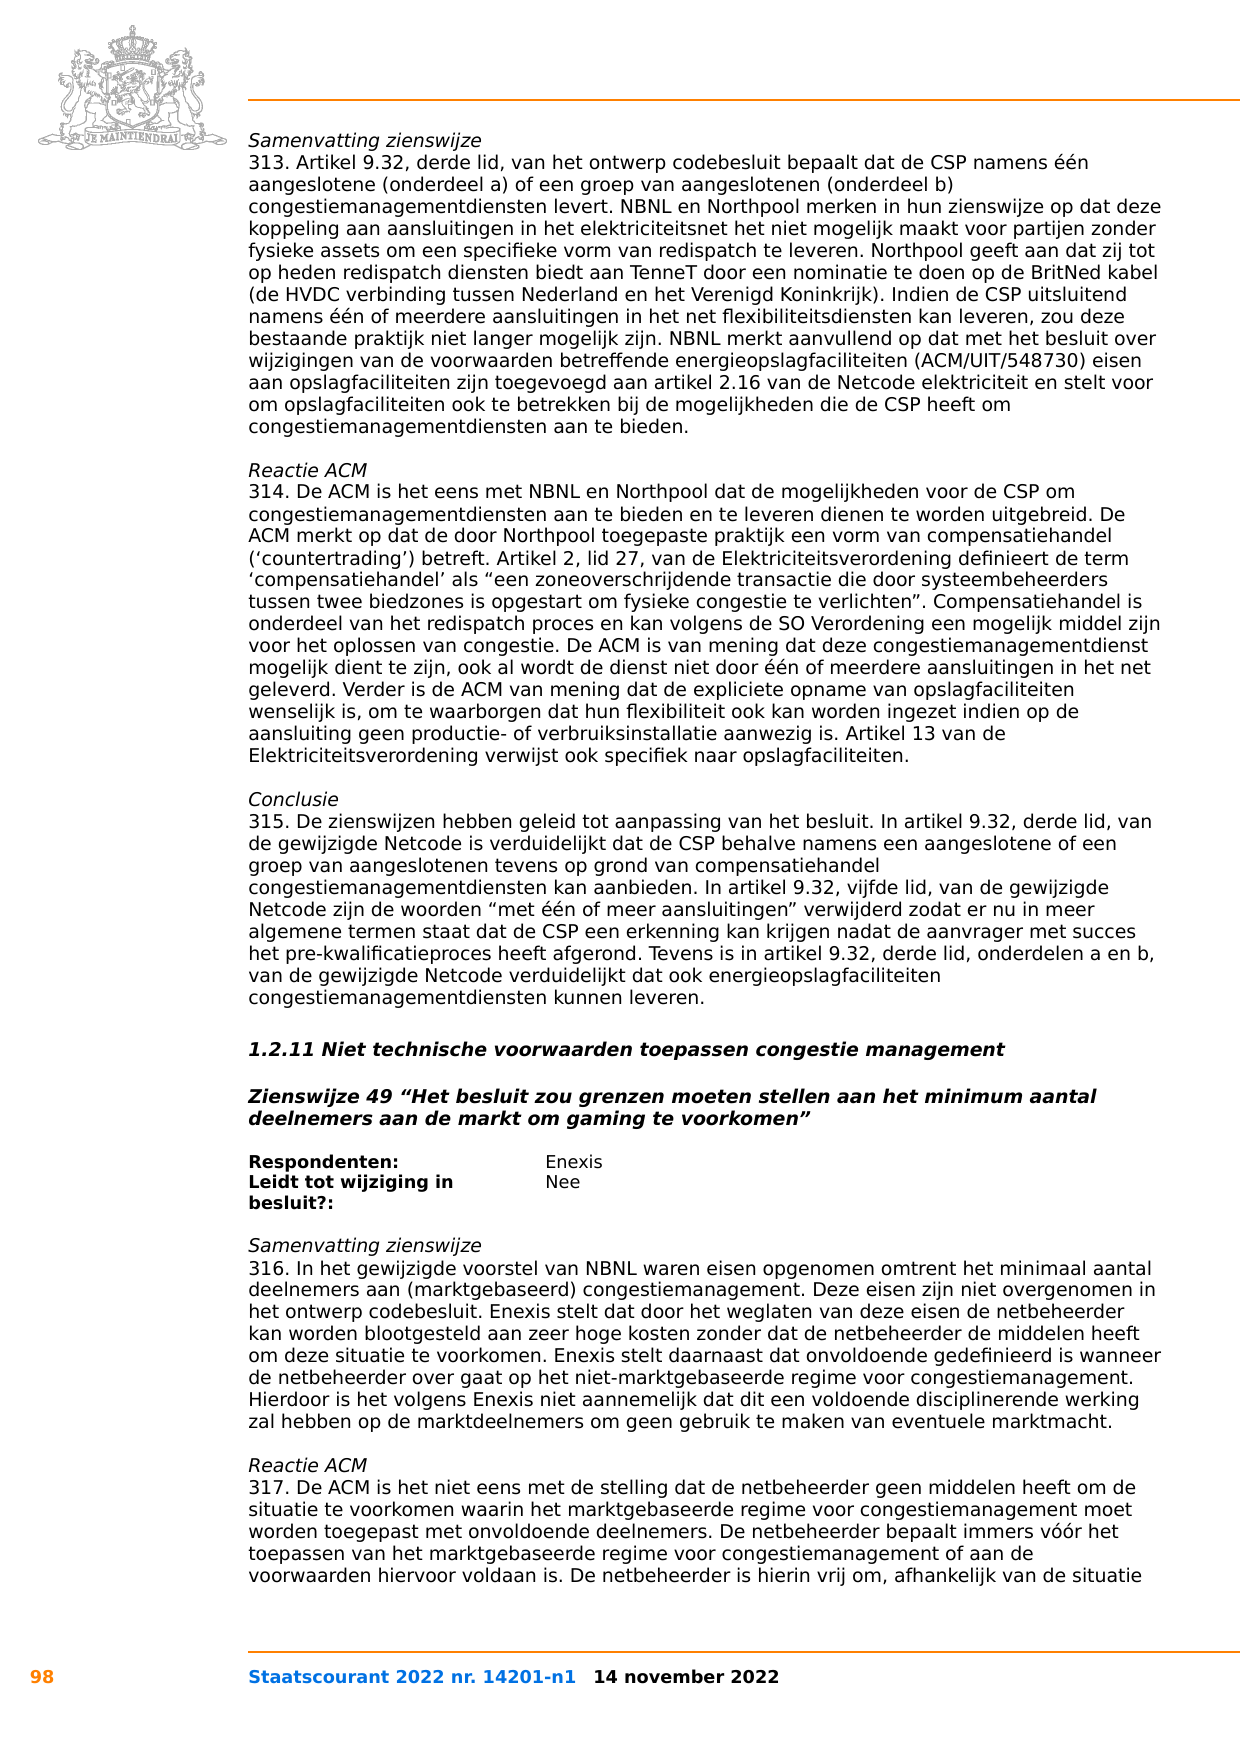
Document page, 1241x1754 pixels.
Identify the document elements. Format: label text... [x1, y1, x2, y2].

text 313. Artikel 9.32, derde lid, van het ontwerp codebesluit bepaalt dat de CSP namens één aangeslotene (onderdeel a) of een groep van aangeslotenen (onderdeel b) congestiemanagementdiensten levert. NBNL en Northpool merken in hun zienswijze op dat deze koppeling aan aansluitingen in het elektriciteitsnet het niet mogelijk maakt voor partijen zonder fysieke assets om een specifieke vorm van redispatch te leveren. Northpool geeft aan dat zij tot op heden redispatch diensten biedt aan TenneT door een nominatie te doen op de BritNed kabel (de HVDC verbinding tussen Nederland en het Verenigd Koninkrijk). Indien de CSP uitsluitend namens één of meerdere aansluitingen in het net flexibiliteitsdiensten kan leveren, zou deze bestaande praktijk niet langer mogelijk zijn. NBNL merkt aanvullend op dat met het besluit over wijzigingen van de voorwaarden betreffende energieopslagfaciliteiten (ACM/UIT/548730) eisen aan opslagfaciliteiten zijn toegevoegd aan artikel 2.16 van de Netcode elektriciteit en stelt voor om opslagfaciliteiten ook te betrekken bij de mogelijkheden die de CSP heeft om congestiemanagementdiensten aan te bieden. [248, 152, 1163, 438]
text 317. De ACM is het niet eens met de stelling dat de netbeheerder geen middelen heeft om de situatie te voorkomen waarin het marktgebaseerde regime voor congestiemanagement moet worden toegepast met onvoldoende deelnemers. De netbeheerder bepaalt immers vóór het toepassen van het marktgebaseerde regime voor congestiemanagement of aan de voorwaarden hiervoor voldaan is. De netbeheerder is hierin vrij om, afhankelijk van de situatie [248, 1477, 1163, 1587]
table_header Enexis [539, 1152, 1163, 1172]
subtitle Samenvatting zienswijze [248, 1235, 1163, 1257]
subtitle Conclusie [248, 789, 1163, 811]
subtitle 1.2.11 Niet technische voorwaarden toepassen congestie management [248, 1039, 1163, 1061]
text 316. In het gewijzigde voorstel van NBNL waren eisen opgenomen omtrent het minimaal aantal deelnemers aan (marktgebaseerd) congestiemanagement. Deze eisen zijn niet overgenomen in het ontwerp codebesluit. Enexis stelt dat door het weglaten van deze eisen de netbeheerder kan worden blootgesteld aan zeer hoge kosten zonder dat de netbeheerder de middelen heeft om deze situatie te voorkomen. Enexis stelt daarnaast dat onvoldoende gedefinieerd is wanneer de netbeheerder over gaat op het niet-marktgebaseerde regime voor congestiemanagement. Hierdoor is het volgens Enexis niet aannemelijk dat dit een voldoende disciplinerende werking zal hebben op de marktdeelnemers om geen gebruik te maken van eventuele marktmacht. [248, 1257, 1163, 1433]
subtitle Reactie ACM [248, 1455, 1163, 1477]
table_cell Leidt tot wijziging in besluit?: [248, 1172, 539, 1213]
text 314. De ACM is het eens met NBNL en Northpool dat de mogelijkheden voor de CSP om congestiemanagementdiensten aan te bieden en te leveren dienen te worden uitgebreid. De ACM merkt op dat de door Northpool toegepaste praktijk een vorm van compensatiehandel (‘countertrading’) betreft. Artikel 2, lid 27, van de Elektriciteitsverordening definieert de term ‘compensatiehandel’ als “een zoneoverschrijdende transactie die door systeembeheerders tussen twee biedzones is opgestart om fysieke congestie te verlichten”. Compensatiehandel is onderdeel van het redispatch proces en kan volgens de SO Verordening een mogelijk middel zijn voor het oplossen van congestie. De ACM is van mening dat deze congestiemanagementdienst mogelijk dient te zijn, ook al wordt de dienst niet door één of meerdere aansluitingen in het net geleverd. Verder is de ACM van mening dat de expliciete opname van opslagfaciliteiten wenselijk is, om te waarborgen dat hun flexibiliteit ook kan worden ingezet indien op de aansluiting geen productie- of verbruiksinstallatie aanwezig is. Artikel 13 van de Elektriciteitsverordening verwijst ook specifiek naar opslagfaciliteiten. [248, 481, 1163, 767]
subtitle Samenvatting zienswijze [248, 130, 1163, 152]
text 315. De zienswijzen hebben geleid tot aanpassing van het besluit. In artikel 9.32, derde lid, van de gewijzigde Netcode is verduidelijkt dat de CSP behalve namens een aangeslotene of een groep van aangeslotenen tevens op grond van compensatiehandel congestiemanagementdiensten kan aanbieden. In artikel 9.32, vijfde lid, van de gewijzigde Netcode zijn de woorden “met één of meer aansluitingen” verwijderd zodat er nu in meer algemene termen staat dat de CSP een erkenning kan krijgen nadat de aanvrager met succes het pre-kwalificatieproces heeft afgerond. Tevens is in artikel 9.32, derde lid, onderdelen a en b, van de gewijzigde Netcode verduidelijkt dat ook energieopslagfaciliteiten congestiemanagementdiensten kunnen leveren. [248, 811, 1163, 1009]
picture [38, 25, 227, 150]
subtitle Reactie ACM [248, 459, 1163, 481]
subtitle Zienswijze 49 “Het besluit zou grenzen moeten stellen aan het minimum aantal deelnemers aan de markt om gaming te voorkomen” [248, 1086, 1163, 1130]
table_header Respondenten: [248, 1152, 539, 1172]
table_cell Nee [539, 1172, 1163, 1213]
